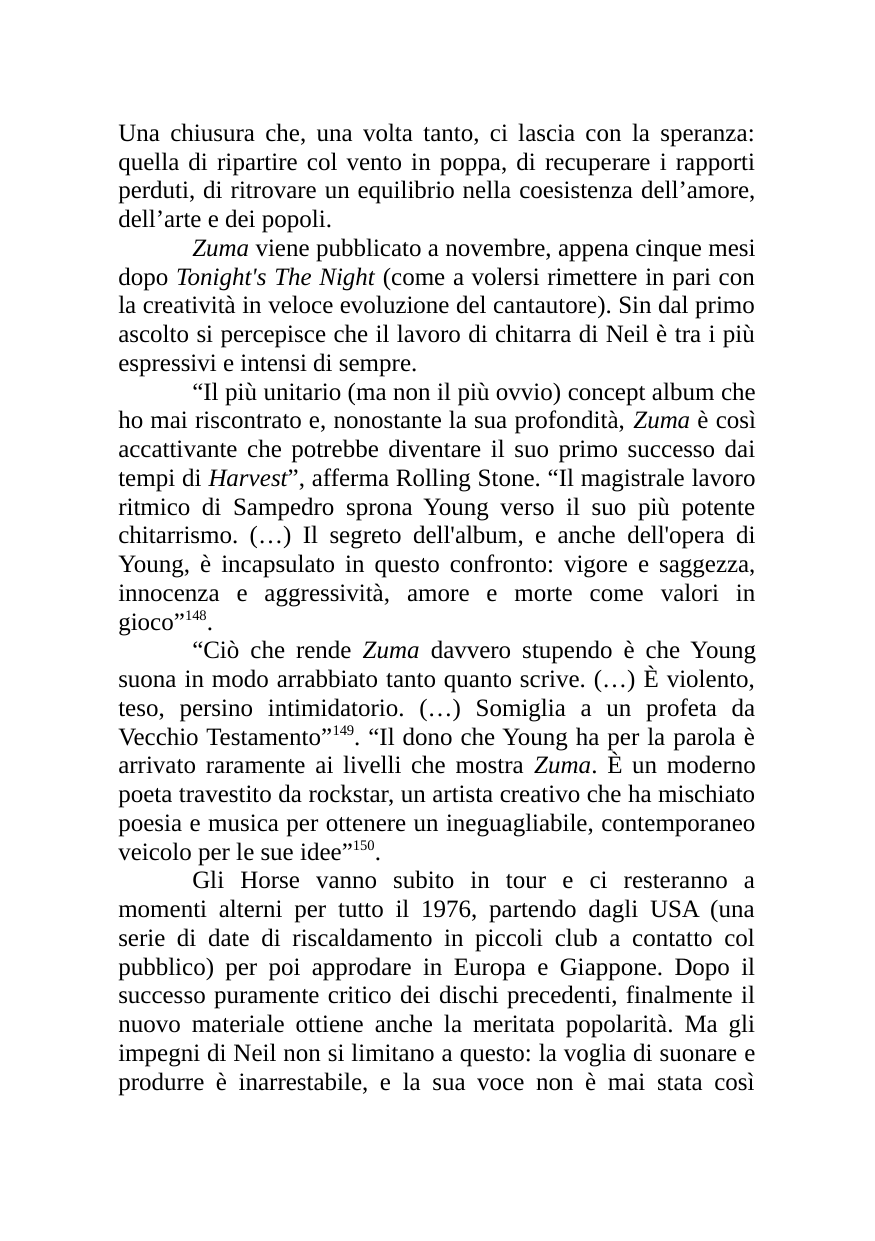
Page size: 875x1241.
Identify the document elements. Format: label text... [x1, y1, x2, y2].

text Zuma viene pubblicato a novembre, appena cinque mesi dopo Tonight's The Night (come a volersi rimettere in pari con la creatività in veloce evoluzione del cantautore). Sin dal primo ascolto si percepisce che il lavoro di chitarra di Neil è tra i più espressivi e intensi di sempre. [118, 233, 756, 377]
text “Il più unitario (ma non il più ovvio) concept album che ho mai riscontrato e, nonostante la sua profondità, Zuma è così accattivante che potrebbe diventare il suo primo successo dai tempi di Harvest”, afferma Rolling Stone. “Il magistrale lavoro ritmico di Sampedro sprona Young verso il suo più potente chitarrismo. (…) Il segreto dell'album, e anche dell'opera di Young, è incapsulato in questo confronto: vigore e saggezza, innocenza e aggressività, amore e morte come valori in gioco”. [118, 377, 756, 636]
text Una chiusura che, una volta tanto, ci lascia con la speranza: quella di ripartire col vento in poppa, di recuperare i rapporti perduti, di ritrovare un equilibrio nella coesistenza dell’amore, dell’arte e dei popoli. [118, 118, 756, 233]
text Gli Horse vanno subito in tour e ci resteranno a momenti alterni per tutto il 1976, partendo dagli USA (una serie di date di riscaldamento in piccoli club a contatto col pubblico) per poi approdare in Europa e Giappone. Dopo il successo puramente critico dei dischi precedenti, finalmente il nuovo materiale ottiene anche la meritata popolarità. Ma gli impegni di Neil non si limitano a questo: la voglia di suonare e produrre è inarrestabile, e la sua voce non è mai stata così [118, 866, 756, 1096]
text “Ciò che rende Zuma davvero stupendo è che Young suona in modo arrabbiato tanto quanto scrive. (…) È violento, teso, persino intimidatorio. (…) Somiglia a un profeta da Vecchio Testamento”. “Il dono che Young ha per la parola è arrivato raramente ai livelli che mostra Zuma. È un moderno poeta travestito da rockstar, un artista creativo che ha mischiato poesia e musica per ottenere un ineguagliabile, contemporaneo veicolo per le sue idee”. [118, 636, 756, 866]
